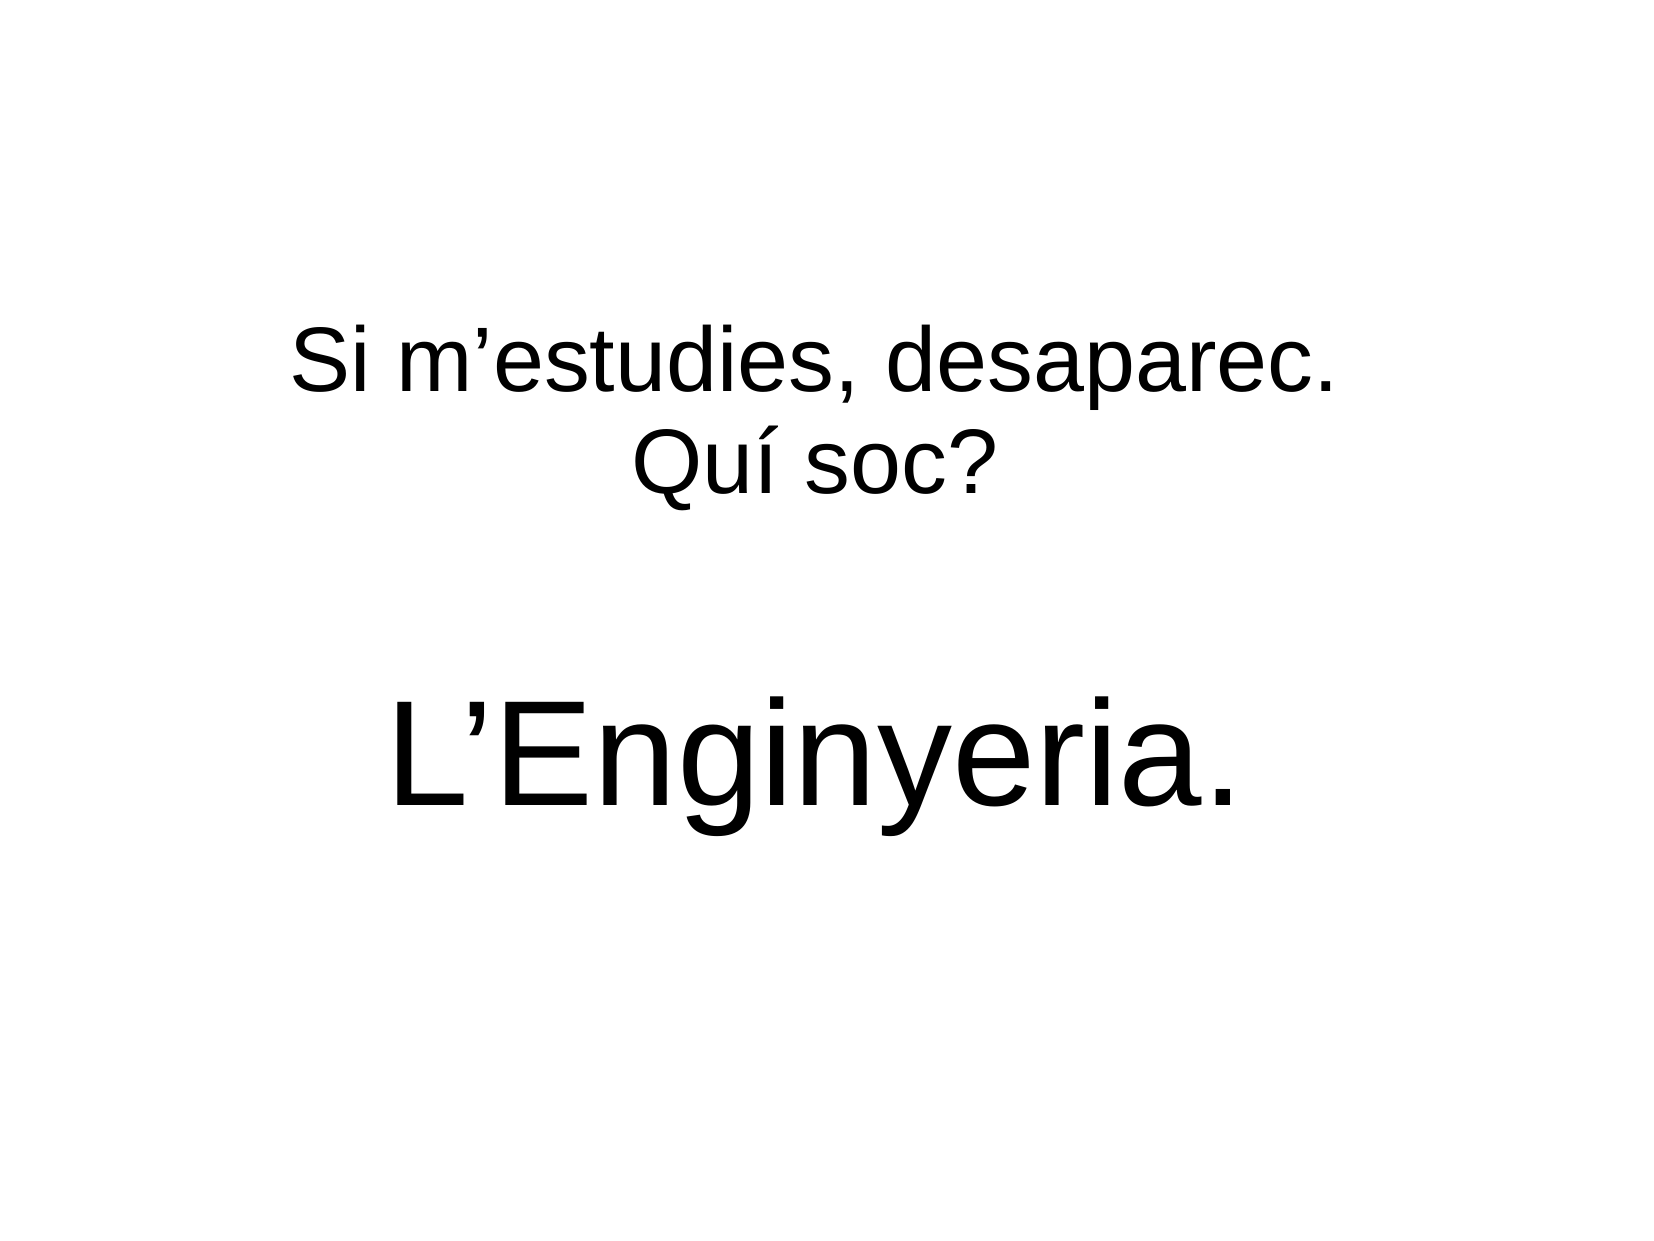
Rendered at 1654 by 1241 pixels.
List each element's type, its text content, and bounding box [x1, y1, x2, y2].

title L’Enginyeria. [70, 649, 1560, 857]
title Si m’estudies, desaparec. Quí soc? [70, 307, 1559, 515]
